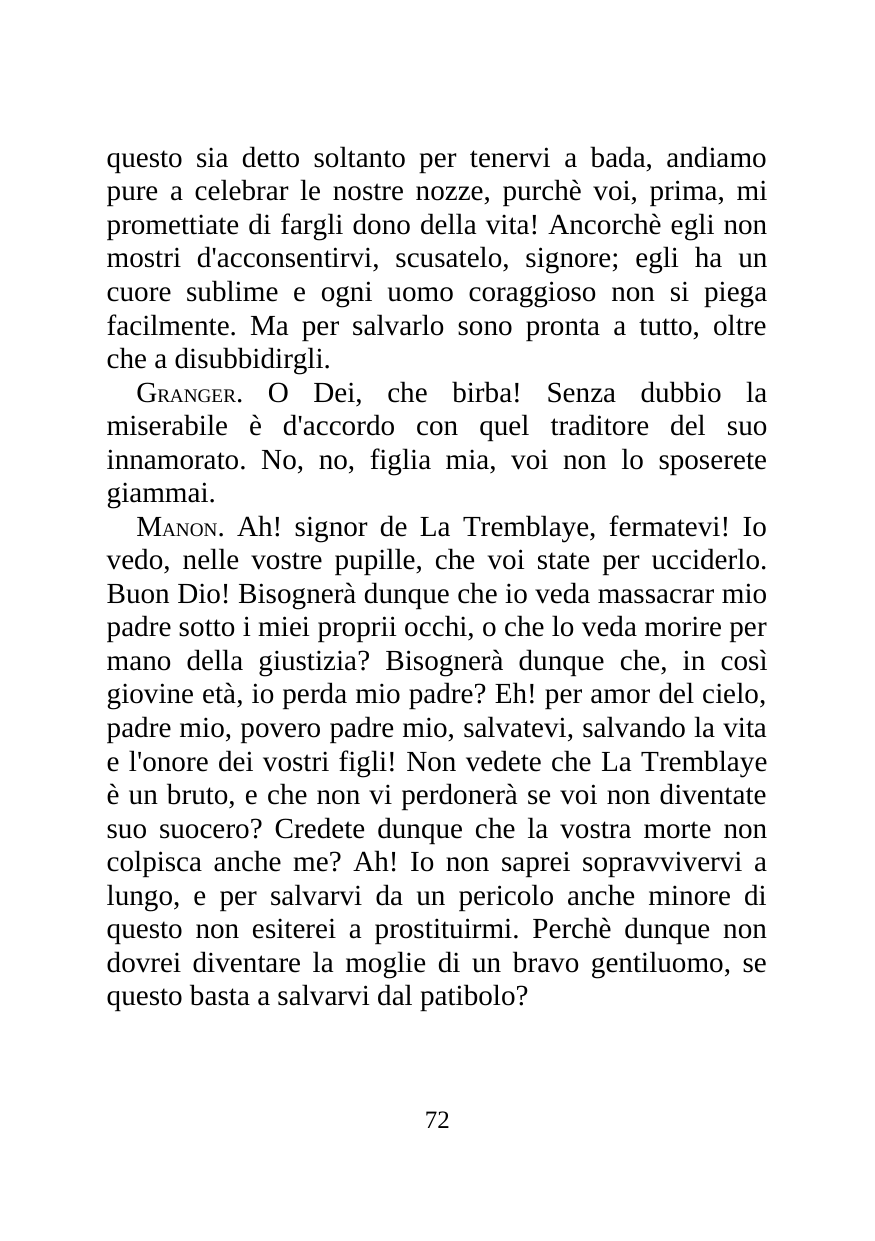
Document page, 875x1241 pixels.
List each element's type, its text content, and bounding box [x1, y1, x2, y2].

text questo sia detto soltanto per tenervi a bada, andiamo pure a celebrar le nostre nozze, purchè voi, prima, mi promettiate di fargli dono della vita! Ancorchè egli non mostri d'acconsentirvi, scusatelo, signore; egli ha un cuore sublime e ogni uomo coraggioso non si piega facilmente. Ma per salvarlo sono pronta a tutto, oltre che a disubbidirgli. [106, 140, 768, 375]
text Manon. Ah! signor de La Tremblaye, fermatevi! Io vedo, nelle vostre pupille, che voi state per ucciderlo. Buon Dio! Bisognerà dunque che io veda massacrar mio padre sotto i miei proprii occhi, o che lo veda morire per mano della giustizia? Bisognerà dunque che, in così giovine età, io perda mio padre? Eh! per amor del cielo, padre mio, povero padre mio, salvatevi, salvando la vita e l'onore dei vostri figli! Non vedete che La Tremblaye è un bruto, e che non vi perdonerà se voi non diventate suo suocero? Credete dunque che la vostra morte non colpisca anche me? Ah! Io non saprei sopravvivervi a lungo, e per salvarvi da un pericolo anche minore di questo non esiterei a prostituirmi. Perchè dunque non dovrei diventare la moglie di un bravo gentiluomo, se questo basta a salvarvi dal patibolo? [106, 509, 768, 1012]
text Granger. O Dei, che birba! Senza dubbio la miserabile è d'accordo con quel traditore del suo innamorato. No, no, figlia mia, voi non lo sposerete giammai. [106, 375, 768, 509]
